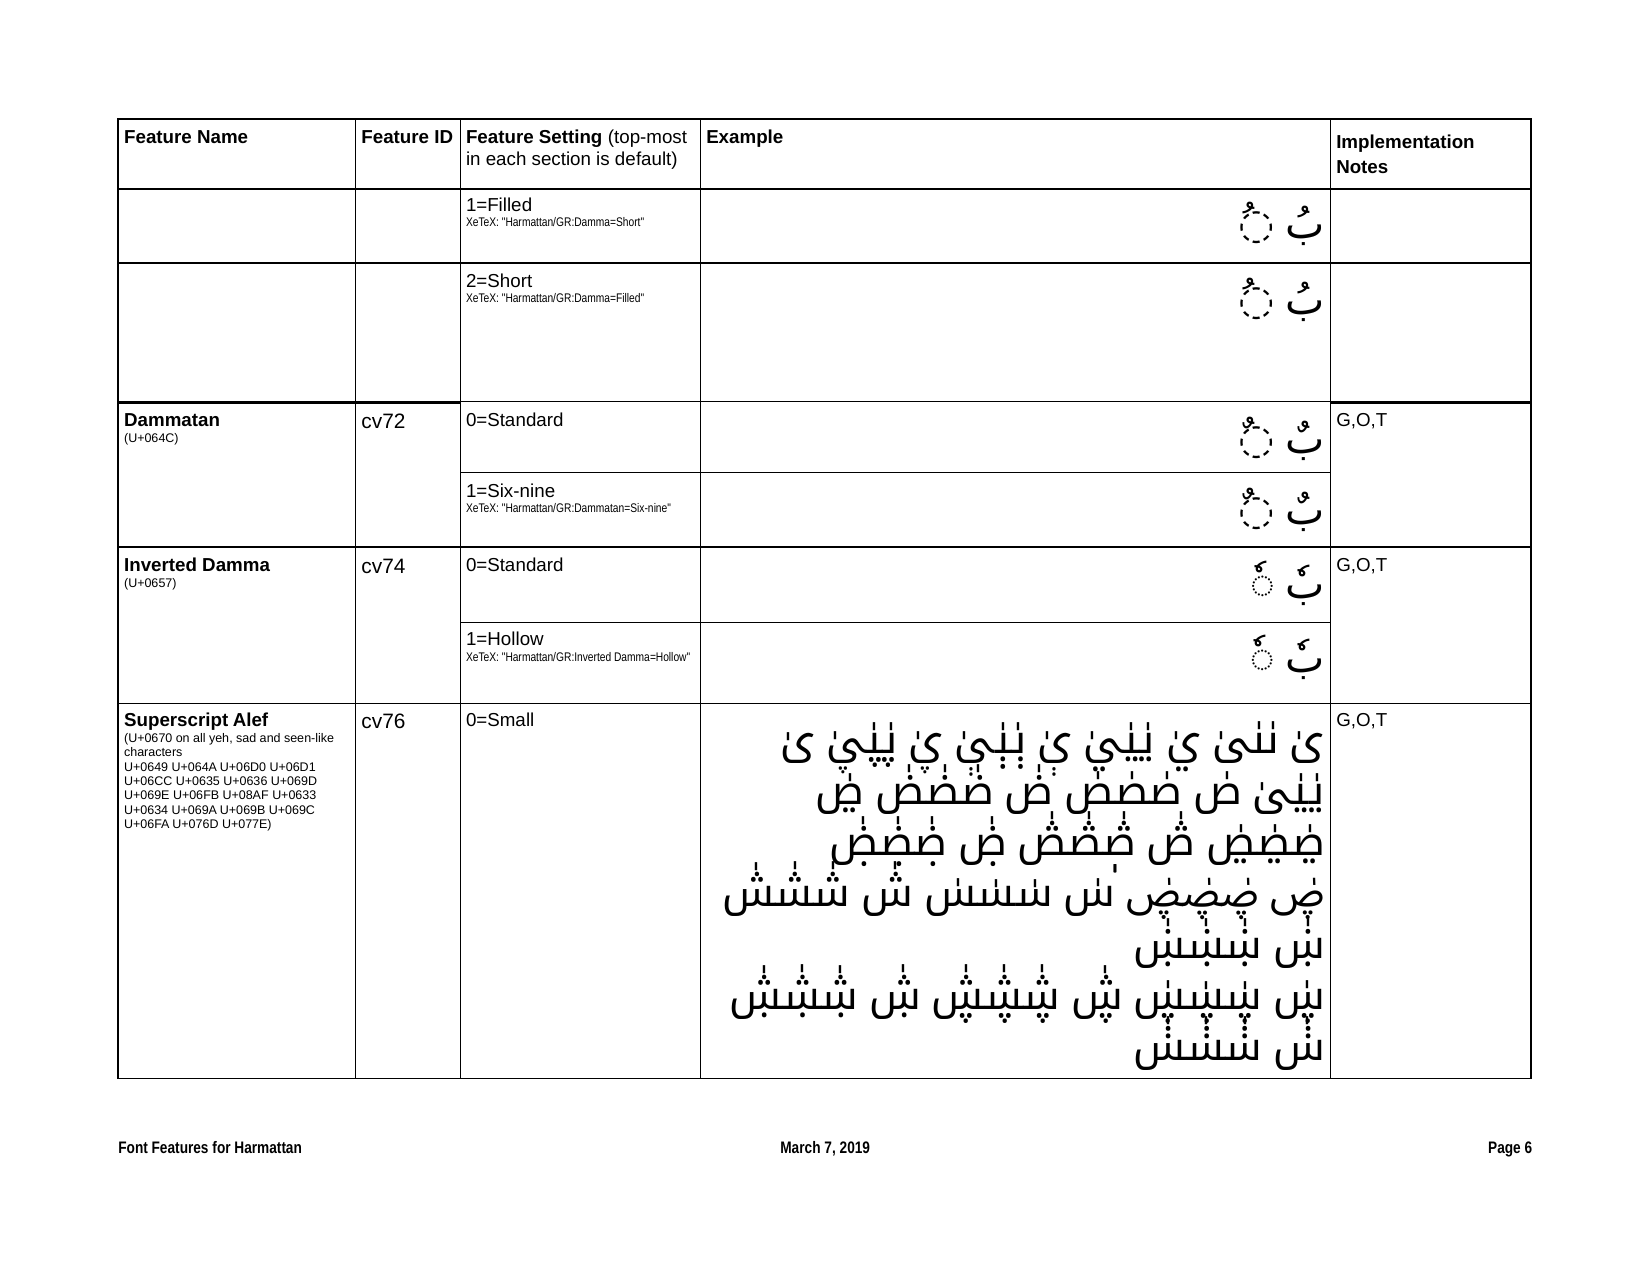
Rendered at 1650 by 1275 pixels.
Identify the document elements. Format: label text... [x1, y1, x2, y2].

table_cell G,O,T [1331, 548, 1530, 622]
table_header Feature Setting (top-most in each section is default) [461, 120, 700, 188]
table_header Implementation Notes [1331, 120, 1530, 188]
table_header Feature ID [356, 120, 460, 188]
table_cell cv76 [356, 704, 460, 1078]
table_cell G,O,T [1331, 704, 1530, 1078]
table_cell 2=Short XeTeX: "Harmattan/GR:Damma=Filled" [461, 264, 700, 401]
table_cell [1331, 622, 1530, 703]
table_cell [119, 190, 355, 262]
table_cell Superscript Alef (U+0670 on all yeh, sad and seen-like characters U+0649 U+064A U+06D0 U+06D1 U+06CC U+0635 U+0636 U+069D U+069E U+06FB U+08AF U+0633 U+0634 U+069A U+069B U+069C U+06FA U+076D U+077E) [119, 704, 355, 1078]
table_cell [1331, 264, 1530, 401]
table_cell 1=Six-nine XeTeX: "Harmattan/GR:Dammatan=Six-nine" [461, 473, 700, 546]
table_cell بُ ◌ُ [701, 264, 1330, 401]
table_cell [356, 264, 460, 401]
table_cell ىٰ ىٰىٰىٰ يٰ يٰيٰيٰ ېٰ ېٰېٰېٰ ۑٰ ۑٰۑٰۑٰ یٰ یٰیٰیٰ صٰ صٰصٰصٰ ضٰ ضٰضٰضٰ ڝٰ ڝٰڝٰڝٰ ڞٰ ڞٰڞٰڞٰ ۻٰ ۻٰۻٰۻٰ ࢯٰ ࢯٰࢯٰࢯٰ سٰ سٰسٰسٰ شٰ شٰشٰشٰ ښٰ ښٰښٰښٰ ڛٰ ڛٰڛٰڛٰ ڜٰ ڜٰڜٰڜٰ ۺٰ ۺٰۺٰۺٰ ݭٰ ݭٰݭٰݭٰ [701, 704, 1330, 1078]
table_header Feature Name [119, 120, 355, 188]
table_cell 0=Standard [461, 402, 700, 472]
table_cell [119, 264, 355, 401]
table_cell cv72 [356, 404, 460, 546]
table_cell Dammatan (U+064C) [119, 404, 355, 546]
table_cell 1=Hollow XeTeX: "Harmattan/GR:Inverted Damma=Hollow" [461, 623, 700, 703]
table_cell [356, 622, 460, 703]
table_cell بٌ ◌ٌ [701, 473, 1330, 546]
table_cell بٗ ◌ٗ [701, 548, 1330, 622]
table_cell بٌ ◌ٌ [701, 402, 1330, 472]
table_cell Inverted Damma (U+0657) [119, 548, 355, 622]
table_cell [1331, 190, 1530, 262]
table_cell بُ ◌ُ [701, 190, 1330, 262]
table_cell بٗ ◌ٗ [701, 623, 1330, 703]
table_cell 0=Small [461, 704, 700, 1078]
table_cell 1=Filled XeTeX: "Harmattan/GR:Damma=Short" [461, 190, 700, 262]
table_cell cv74 [356, 548, 460, 622]
table_cell 0=Standard [461, 548, 700, 622]
table_header Example [701, 120, 1330, 188]
table_cell [356, 190, 460, 262]
table_cell [119, 622, 355, 703]
table_cell G,O,T [1331, 404, 1530, 546]
